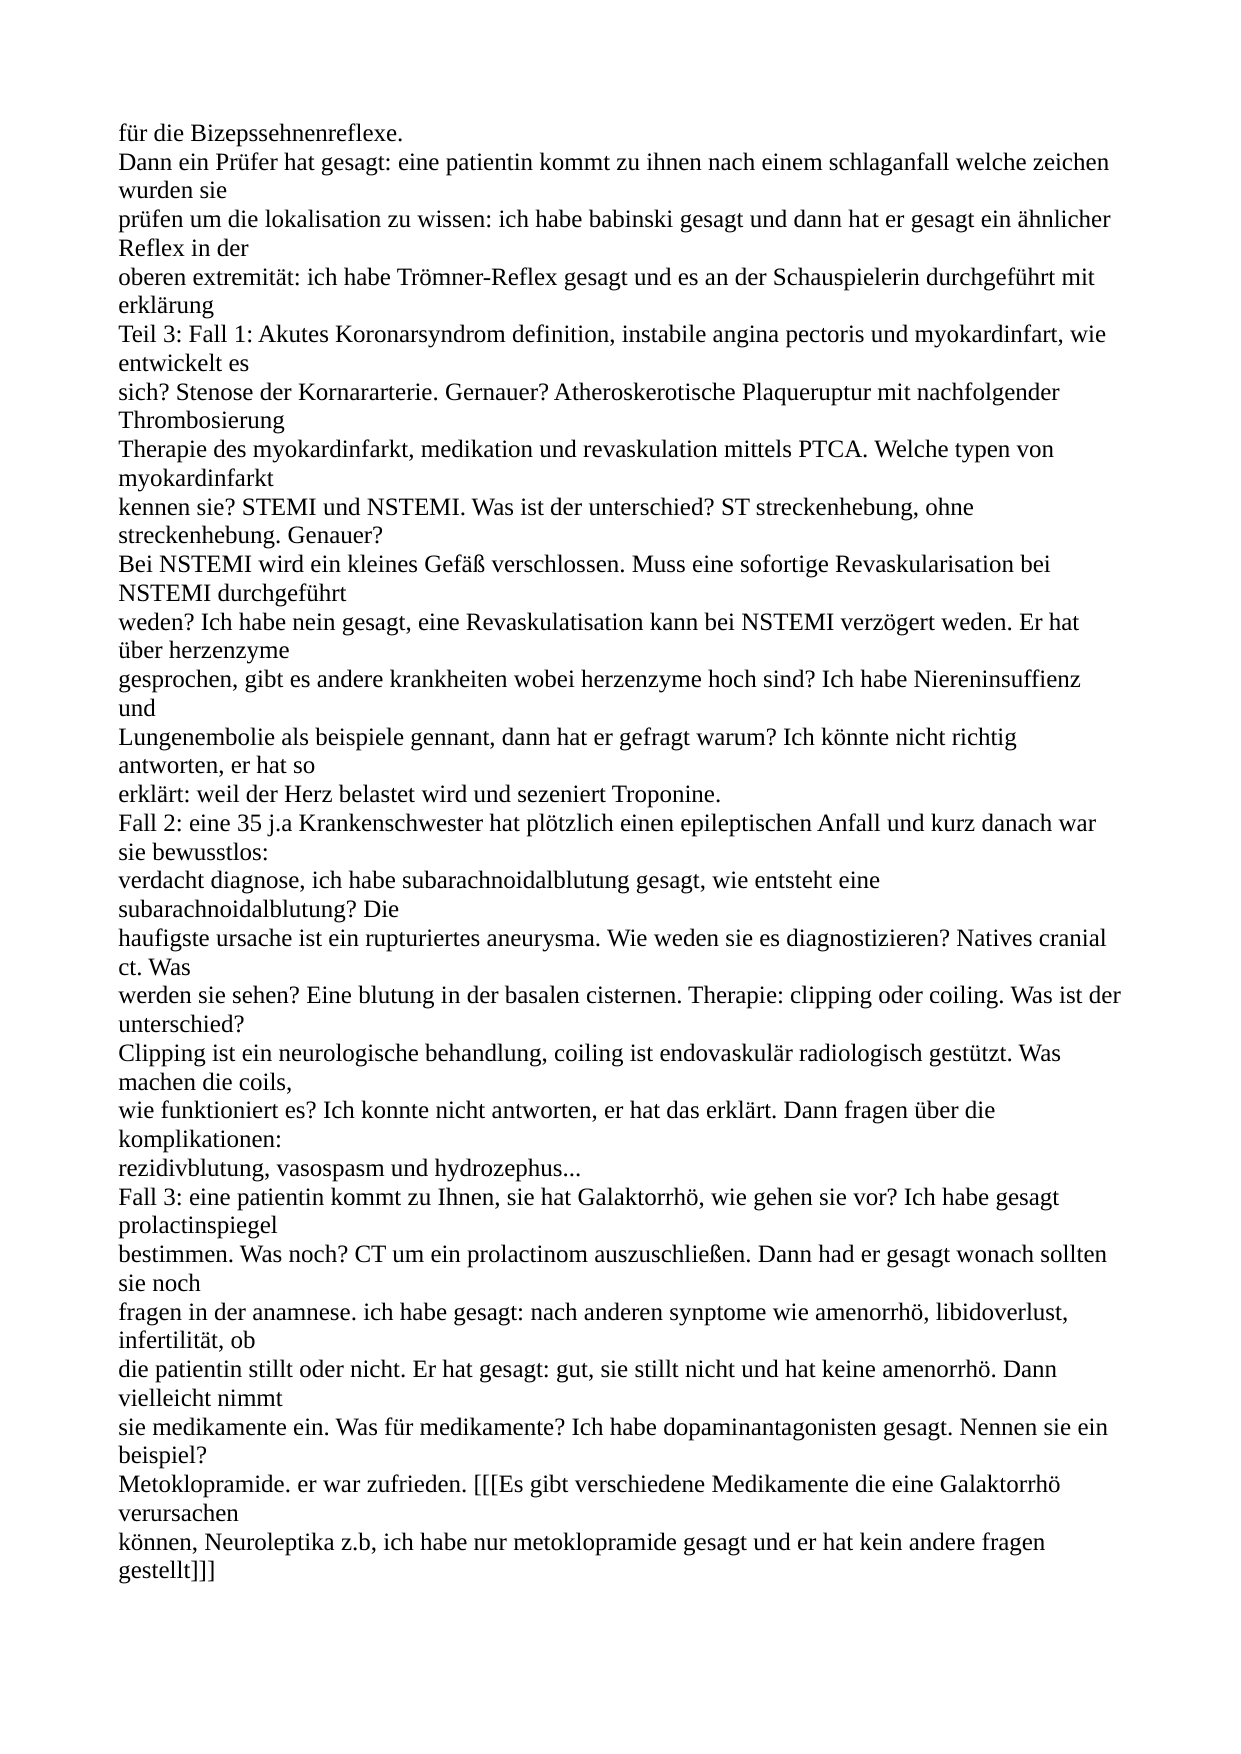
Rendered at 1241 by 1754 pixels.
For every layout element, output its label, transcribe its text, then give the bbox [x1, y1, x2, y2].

text Therapie des myokardinfarkt, medikation und revaskulation mittels PTCA. Welche typen von myokardinfarkt [118, 434, 1122, 492]
text können, Neuroleptika z.b, ich habe nur metoklopramide gesagt und er hat kein andere fragen gestellt]]] [118, 1527, 1122, 1584]
text Lungenembolie als beispiele gennant, dann hat er gefragt warum? Ich könnte nicht richtig antworten, er hat so [118, 722, 1122, 779]
text die patientin stillt oder nicht. Er hat gesagt: gut, sie stillt nicht und hat keine amenorrhö. Dann vielleicht nimmt [118, 1354, 1122, 1412]
text Fall 2: eine 35 j.a Krankenschwester hat plötzlich einen epileptischen Anfall und kurz danach war sie bewusstlos: [118, 808, 1122, 866]
text Clipping ist ein neurologische behandlung, coiling ist endovaskulär radiologisch gestützt. Was machen die coils, [118, 1038, 1122, 1096]
text fragen in der anamnese. ich habe gesagt: nach anderen synptome wie amenorrhö, libidoverlust, infertilität, ob [118, 1297, 1122, 1354]
text Teil 3: Fall 1: Akutes Koronarsyndrom definition, instabile angina pectoris und myokardinfart, wie entwickelt es [118, 319, 1122, 377]
text gesprochen, gibt es andere krankheiten wobei herzenzyme hoch sind? Ich habe Niereninsuffienz und [118, 664, 1122, 722]
text prüfen um die lokalisation zu wissen: ich habe babinski gesagt und dann hat er gesagt ein ähnlicher Reflex in der [118, 204, 1122, 262]
text werden sie sehen? Eine blutung in der basalen cisternen. Therapie: clipping oder coiling. Was ist der unterschied? [118, 981, 1122, 1038]
text Bei NSTEMI wird ein kleines Gefäß verschlossen. Muss eine sofortige Revaskularisation bei NSTEMI durchgeführt [118, 549, 1122, 607]
text wie funktioniert es? Ich konnte nicht antworten, er hat das erklärt. Dann fragen über die komplikationen: [118, 1096, 1122, 1153]
text Fall 3: eine patientin kommt zu Ihnen, sie hat Galaktorrhö, wie gehen sie vor? Ich habe gesagt prolactinspiegel [118, 1182, 1122, 1239]
text sich? Stenose der Kornararterie. Gernauer? Atheroskerotische Plaqueruptur mit nachfolgender Thrombosierung [118, 377, 1122, 434]
text weden? Ich habe nein gesagt, eine Revaskulatisation kann bei NSTEMI verzögert weden. Er hat über herzenzyme [118, 607, 1122, 664]
text oberen extremität: ich habe Trömner-Reflex gesagt und es an der Schauspielerin durchgeführt mit erklärung [118, 262, 1122, 319]
text Dann ein Prüfer hat gesagt: eine patientin kommt zu ihnen nach einem schlaganfall welche zeichen wurden sie [118, 147, 1122, 204]
text Metoklopramide. er war zufrieden. [[[Es gibt verschiedene Medikamente die eine Galaktorrhö verursachen [118, 1469, 1122, 1527]
text verdacht diagnose, ich habe subarachnoidalblutung gesagt, wie entsteht eine subarachnoidalblutung? Die [118, 866, 1122, 923]
text rezidivblutung, vasospasm und hydrozephus... [118, 1153, 1122, 1182]
text bestimmen. Was noch? CT um ein prolactinom auszuschließen. Dann had er gesagt wonach sollten sie noch [118, 1239, 1122, 1297]
text für die Bizepssehnenreflexe. [118, 118, 1122, 147]
text erklärt: weil der Herz belastet wird und sezeniert Troponine. [118, 779, 1122, 808]
text haufigste ursache ist ein rupturiertes aneurysma. Wie weden sie es diagnostizieren? Natives cranial ct. Was [118, 923, 1122, 981]
text kennen sie? STEMI und NSTEMI. Was ist der unterschied? ST streckenhebung, ohne streckenhebung. Genauer? [118, 492, 1122, 549]
text sie medikamente ein. Was für medikamente? Ich habe dopaminantagonisten gesagt. Nennen sie ein beispiel? [118, 1412, 1122, 1469]
